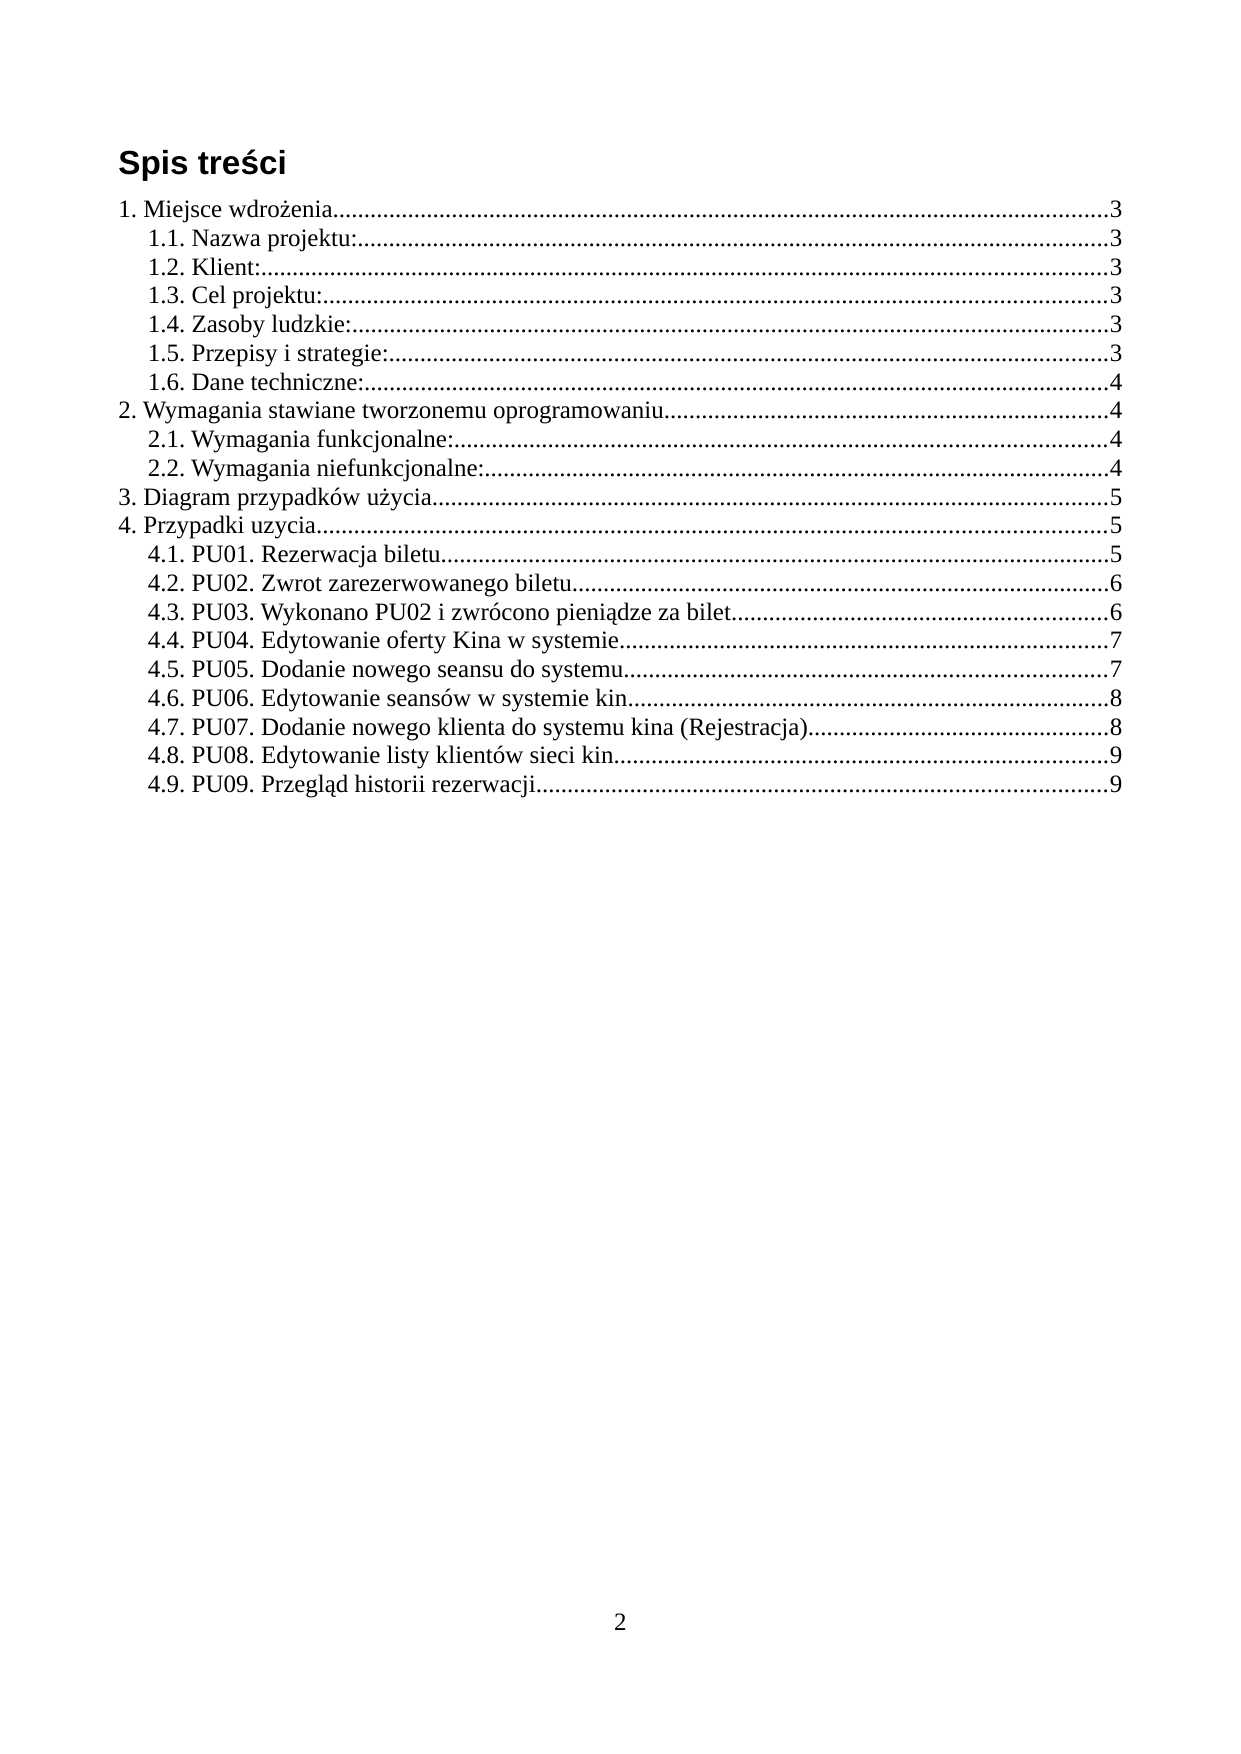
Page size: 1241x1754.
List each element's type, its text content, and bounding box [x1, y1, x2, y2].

text 4.9. PU09. Przegląd historii rezerwacji 9 [148, 769, 1122, 798]
text 1.4. Zasoby ludzkie: 3 [148, 309, 1122, 338]
text 4.3. PU03. Wykonano PU02 i zwrócono pieniądze za bilet 6 [148, 597, 1122, 625]
text 4.7. PU07. Dodanie nowego klienta do systemu kina (Rejestracja) 8 [148, 712, 1122, 740]
text 1.3. Cel projektu: 3 [148, 280, 1122, 309]
text 1.2. Klient: 3 [148, 252, 1122, 280]
subtitle Spis treści [118, 143, 1122, 182]
text 4.6. PU06. Edytowanie seansów w systemie kin 8 [148, 683, 1122, 712]
text 1.6. Dane techniczne: 4 [148, 367, 1122, 395]
text 4.1. PU01. Rezerwacja biletu 5 [148, 539, 1122, 568]
text 2. Wymagania stawiane tworzonemu oprogramowaniu 4 [118, 395, 1122, 424]
text 4.2. PU02. Zwrot zarezerwowanego biletu 6 [148, 568, 1122, 597]
text 2.1. Wymagania funkcjonalne: 4 [148, 424, 1122, 453]
text 1. Miejsce wdrożenia 3 [118, 194, 1122, 223]
text 4.8. PU08. Edytowanie listy klientów sieci kin 9 [148, 740, 1122, 769]
text 1.1. Nazwa projektu: 3 [148, 223, 1122, 252]
text 1.5. Przepisy i strategie: 3 [148, 338, 1122, 367]
text 2.2. Wymagania niefunkcjonalne: 4 [148, 453, 1122, 482]
text 4. Przypadki uzycia 5 [118, 510, 1122, 539]
text 4.5. PU05. Dodanie nowego seansu do systemu 7 [148, 654, 1122, 683]
text 3. Diagram przypadków użycia 5 [118, 482, 1122, 510]
text 4.4. PU04. Edytowanie oferty Kina w systemie 7 [148, 625, 1122, 654]
